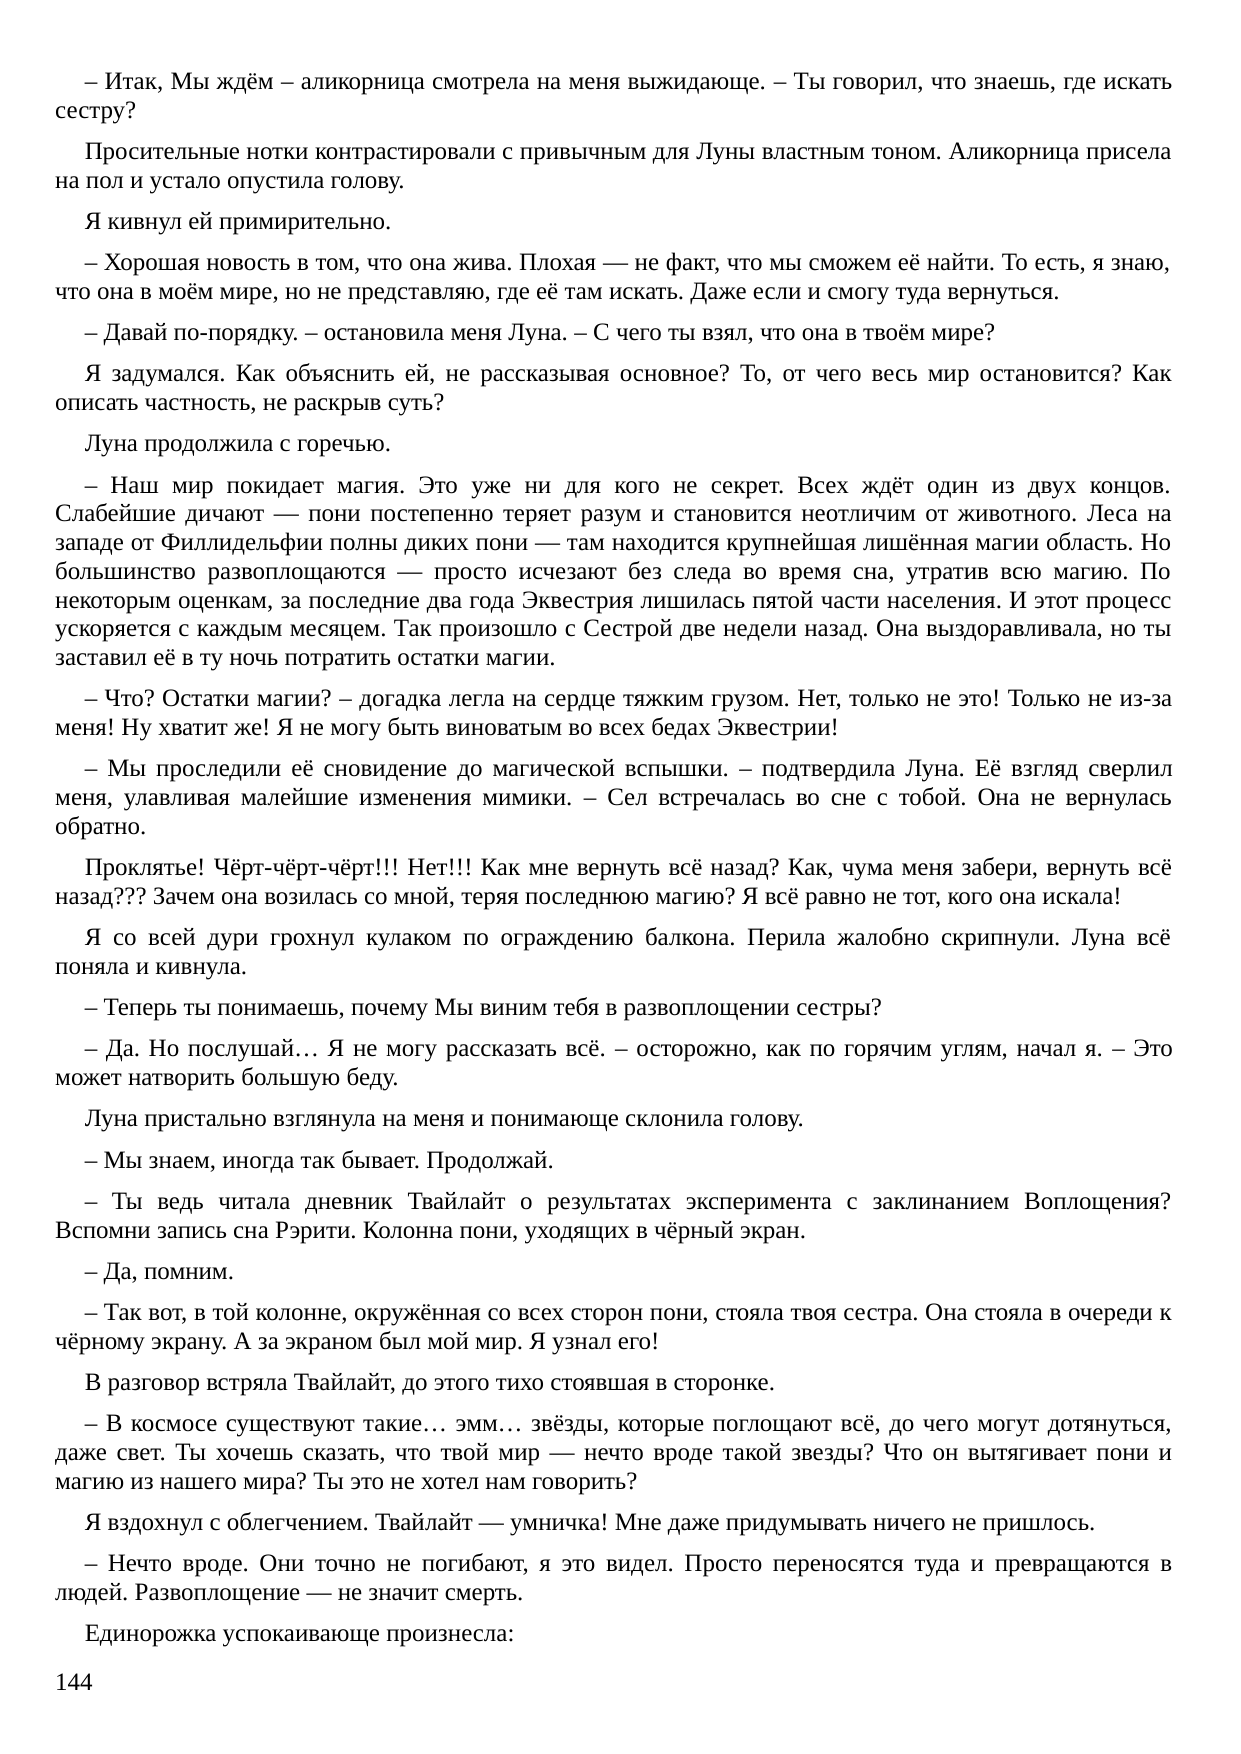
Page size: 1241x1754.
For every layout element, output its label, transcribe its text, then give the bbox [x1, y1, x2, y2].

text – Итак, Мы ждём – аликорница смотрела на меня выжидающе. – Ты говорил, что знаешь, где искать сестру? [55, 66, 1173, 123]
text Просительные нотки контрастировали с привычным для Луны властным тоном. Аликорница присела на пол и устало опустила голову. [55, 136, 1173, 193]
text – В космосе существуют такие… эмм… звёзды, которые поглощают всё, до чего могут дотянуться, даже свет. Ты хочешь сказать, что твой мир — нечто вроде такой звезды? Что он вытягивает пони и магию из нашего мира? Ты это не хотел нам говорить? [55, 1408, 1173, 1495]
text В разговор встряла Твайлайт, до этого тихо стоявшая в сторонке. [55, 1367, 1173, 1396]
text Луна пристально взглянула на меня и понимающе склонила голову. [55, 1103, 1173, 1132]
text Я задумался. Как объяснить ей, не рассказывая основное? То, от чего весь мир остановится? Как описать частность, не раскрыв суть? [55, 358, 1173, 416]
text – Мы проследили её сновидение до магической вспышки. – подтвердила Луна. Её взгляд сверлил меня, улавливая малейшие изменения мимики. – Сел встречалась во сне с тобой. Она не вернулась обратно. [55, 753, 1173, 840]
text Я со всей дури грохнул кулаком по ограждению балкона. Перила жалобно скрипнули. Луна всё поняла и кивнула. [55, 922, 1173, 980]
text – Мы знаем, иногда так бывает. Продолжай. [55, 1145, 1173, 1173]
text Единорожка успокаивающе произнесла: [55, 1618, 1173, 1647]
text – Наш мир покидает магия. Это уже ни для кого не секрет. Всех ждёт один из двух концов. Слабейшие дичают — пони постепенно теряет разум и становится неотличим от животного. Леса на западе от Филлидельфии полны диких пони — там находится крупнейшая лишённая магии область. Но большинство развоплощаются — просто исчезают без следа во время сна, утратив всю магию. По некоторым оценкам, за последние два года Эквестрия лишилась пятой части населения. И этот процесс ускоряется с каждым месяцем. Так произошло с Сестрой две недели назад. Она выздоравливала, но ты заставил её в ту ночь потратить остатки магии. [55, 470, 1173, 671]
text – Да. Но послушай… Я не могу рассказать всё. – осторожно, как по горячим углям, начал я. – Это может натворить большую беду. [55, 1033, 1173, 1091]
text – Что? Остатки магии? – догадка легла на сердце тяжким грузом. Нет, только не это! Только не из-за меня! Ну хватит же! Я не могу быть виноватым во всех бедах Эквестрии! [55, 683, 1173, 741]
text – Нечто вроде. Они точно не погибают, я это видел. Просто переносятся туда и превращаются в людей. Развоплощение — не значит смерть. [55, 1548, 1173, 1606]
text – Так вот, в той колонне, окружённая со всех сторон пони, стояла твоя сестра. Она стояла в очереди к чёрному экрану. А за экраном был мой мир. Я узнал его! [55, 1297, 1173, 1355]
text – Ты ведь читала дневник Твайлайт о результатах эксперимента с заклинанием Воплощения? Вспомни запись сна Рэрити. Колонна пони, уходящих в чёрный экран. [55, 1186, 1173, 1243]
text – Хорошая новость в том, что она жива. Плохая — не факт, что мы сможем её найти. То есть, я знаю, что она в моём мире, но не представляю, где её там искать. Даже если и смогу туда вернуться. [55, 247, 1173, 305]
text – Давай по-порядку. – остановила меня Луна. – С чего ты взял, что она в твоём мире? [55, 317, 1173, 346]
text Я вздохнул с облегчением. Твайлайт — умничка! Мне даже придумывать ничего не пришлось. [55, 1507, 1173, 1536]
text – Да, помним. [55, 1256, 1173, 1285]
text Я кивнул ей примирительно. [55, 206, 1173, 235]
text Луна продолжила с горечью. [55, 428, 1173, 457]
text Проклятье! Чёрт-чёрт-чёрт!!! Нет!!! Как мне вернуть всё назад? Как, чума меня забери, вернуть всё назад??? Зачем она возилась со мной, теряя последнюю магию? Я всё равно не тот, кого она искала! [55, 852, 1173, 910]
text – Теперь ты понимаешь, почему Мы виним тебя в развоплощении сестры? [55, 992, 1173, 1021]
